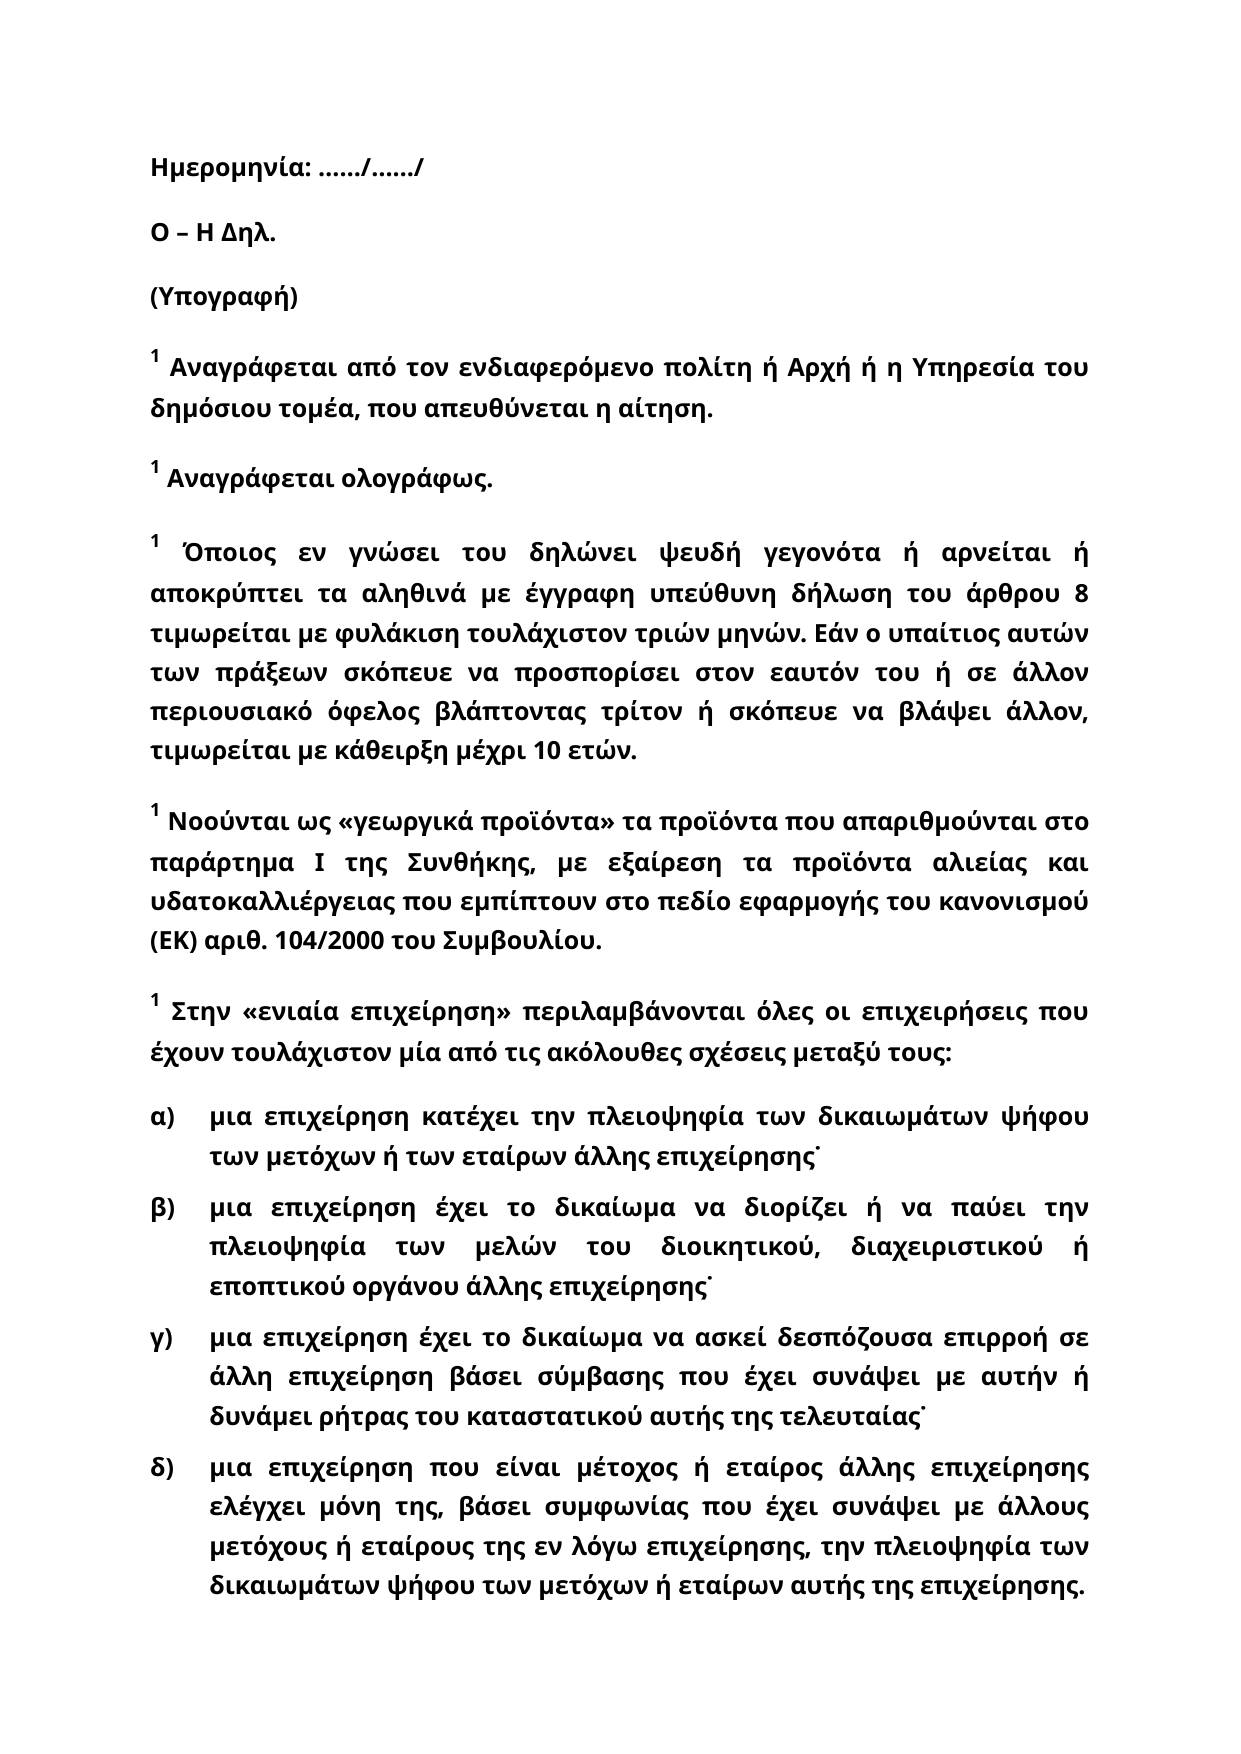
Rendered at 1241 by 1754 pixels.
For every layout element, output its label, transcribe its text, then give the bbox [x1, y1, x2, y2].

list δ) μια επιχείρηση που είναι μέτοχος ή εταίρος άλλης επιχείρησης ελέγχει μόνη της, βάσει συμφωνίας που έχει συνάψει με άλλους μετόχους ή εταίρους της εν λόγω επιχείρησης, την πλειοψηφία των δικαιωμάτων ψήφου των μετόχων ή εταίρων αυτής της επιχείρησης. [150, 1450, 1090, 1601]
list α) μια επιχείρηση κατέχει την πλειοψηφία των δικαιωμάτων ψήφου των μετόχων ή των εταίρων άλλης επιχείρησης˙ [150, 1099, 1090, 1172]
text (Υπογραφή) [150, 278, 1090, 312]
list β) μια επιχείρηση έχει το δικαίωμα να διορίζει ή να παύει την πλειοψηφία των μελών του διοικητικού, διαχειριστικού ή εποπτικού οργάνου άλλης επιχείρησης˙ [150, 1190, 1090, 1302]
list γ) μια επιχείρηση έχει το δικαίωμα να ασκεί δεσπόζουσα επιρροή σε άλλη επιχείρηση βάσει σύμβασης που έχει συνάψει με αυτήν ή δυνάμει ρήτρας του καταστατικού αυτής της τελευταίας˙ [150, 1320, 1090, 1432]
text 1 Νοούνται ως «γεωργικά προϊόντα» τα προϊόντα που απαριθμούνται στο παράρτημα I της Συνθήκης, με εξαίρεση τα προϊόντα αλιείας και υδατοκαλλιέργειας που εμπίπτουν στο πεδίο εφαρμογής του κανονισμού (ΕΚ) αριθ. 104/2000 του Συμβουλίου. [150, 797, 1090, 957]
text 1 Στην «ενιαία επιχείρηση» περιλαμβάνονται όλες οι επιχειρήσεις που έχουν τουλάχιστον μία από τις ακόλουθες σχέσεις μεταξύ τους: [150, 987, 1090, 1069]
text Ο – Η Δηλ. [150, 214, 1090, 248]
text 1 Αναγράφεται από τον ενδιαφερόμενο πολίτη ή Αρχή ή η Υπηρεσία του δημόσιου τομέα, που απευθύνεται η αίτηση. [150, 342, 1090, 424]
text 1 Όποιος εν γνώσει του δηλώνει ψευδή γεγονότα ή αρνείται ή αποκρύπτει τα αληθινά με έγγραφη υπεύθυνη δήλωση του άρθρου 8 τιμωρείται με φυλάκιση τουλάχιστον τριών μηνών. Εάν ο υπαίτιος αυτών των πράξεων σκόπευε να προσπορίσει στον εαυτόν του ή σε άλλον περιουσιακό όφελος βλάπτοντας τρίτον ή σκόπευε να βλάψει άλλον, τιμωρείται με κάθειρξη μέχρι 10 ετών. [150, 528, 1090, 767]
text Ημερομηνία: ……/……/ [150, 150, 1090, 184]
text 1 Αναγράφεται ολογράφως. [150, 454, 1090, 497]
